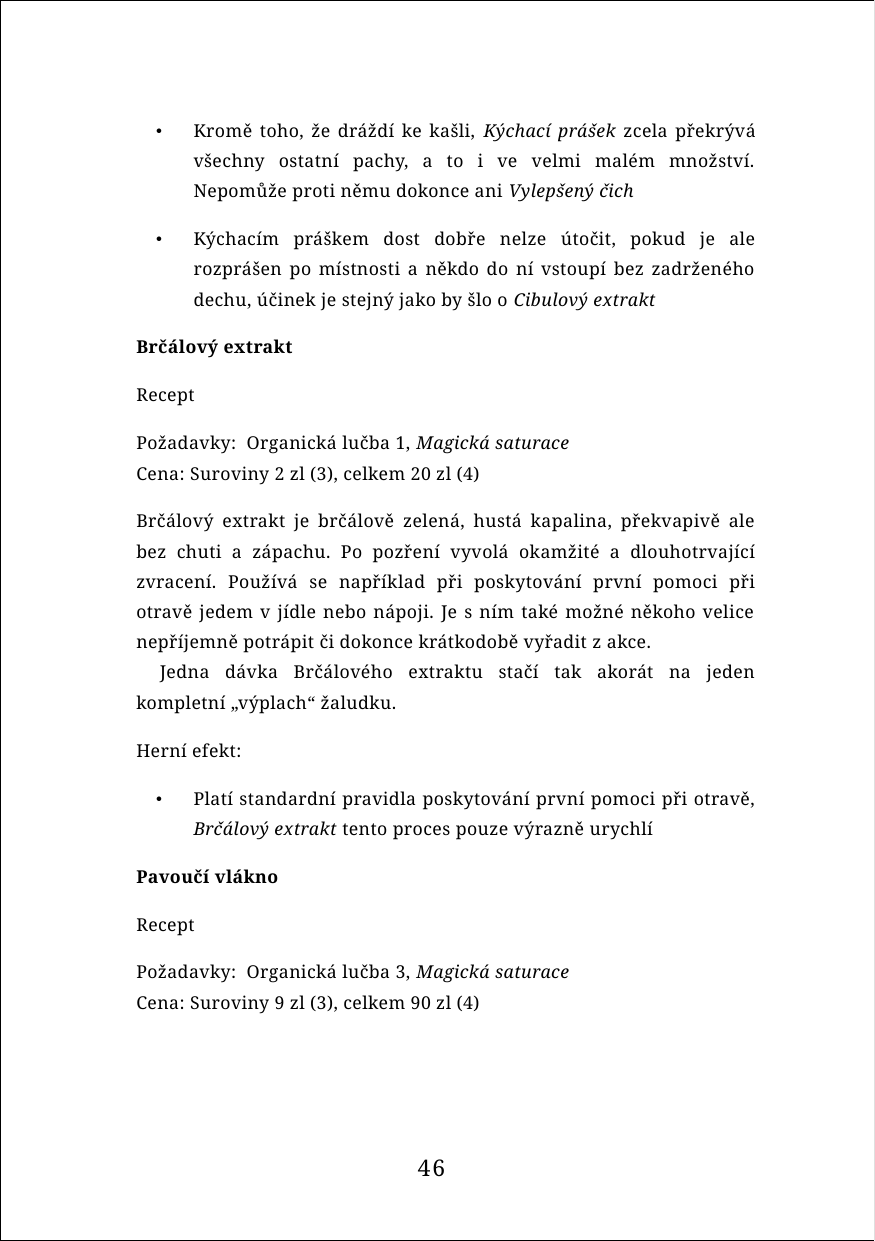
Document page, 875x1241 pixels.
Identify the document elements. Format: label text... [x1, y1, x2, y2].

text Pavoučí vlákno [136, 864, 756, 888]
text Herní efekt: [136, 738, 756, 762]
list Kýchacím práškem dost dobře nelze útočit, pokud je ale rozprášen po místnosti a někdo do ní vstoupí bez zadrženého dechu, účinek je stejný jako by šlo o Cibulový extrakt [156, 227, 756, 311]
text Recept [136, 912, 756, 936]
text Brčálový extrakt je brčálově zelená, hustá kapalina, překvapivě ale bez chuti a zápachu. Po pozření vyvolá okamžité a dlouhotrvající zvracení. Používá se například při poskytování první pomoci při otravě jedem v jídle nebo nápoji. Je s ním také možné někoho velice nepříjemně potrápit či dokonce krátkodobě vyřadit z akce. Jedna dávka Brčálového extraktu stačí tak akorát na jeden kompletní „výplach“ žaludku. [136, 509, 756, 714]
text Požadavky: Organická lučba 1, Magická saturace Cena: Suroviny 2 zl (3), celkem 20 zl (4) [136, 431, 756, 485]
text Požadavky: Organická lučba 3, Magická saturace Cena: Suroviny 9 zl (3), celkem 90 zl (4) [136, 960, 756, 1014]
list Kromě toho, že dráždí ke kašli, Kýchací prášek zcela překrývá všechny ostatní pachy, a to i ve velmi malém množství. Nepomůže proti němu dokonce ani Vylepšený čich [156, 118, 756, 203]
list Platí standardní pravidla poskytování první pomoci při otravě, Brčálový extrakt tento proces pouze výrazně urychlí [156, 786, 756, 840]
text Recept [136, 383, 756, 407]
text Brčálový extrakt [136, 335, 756, 359]
